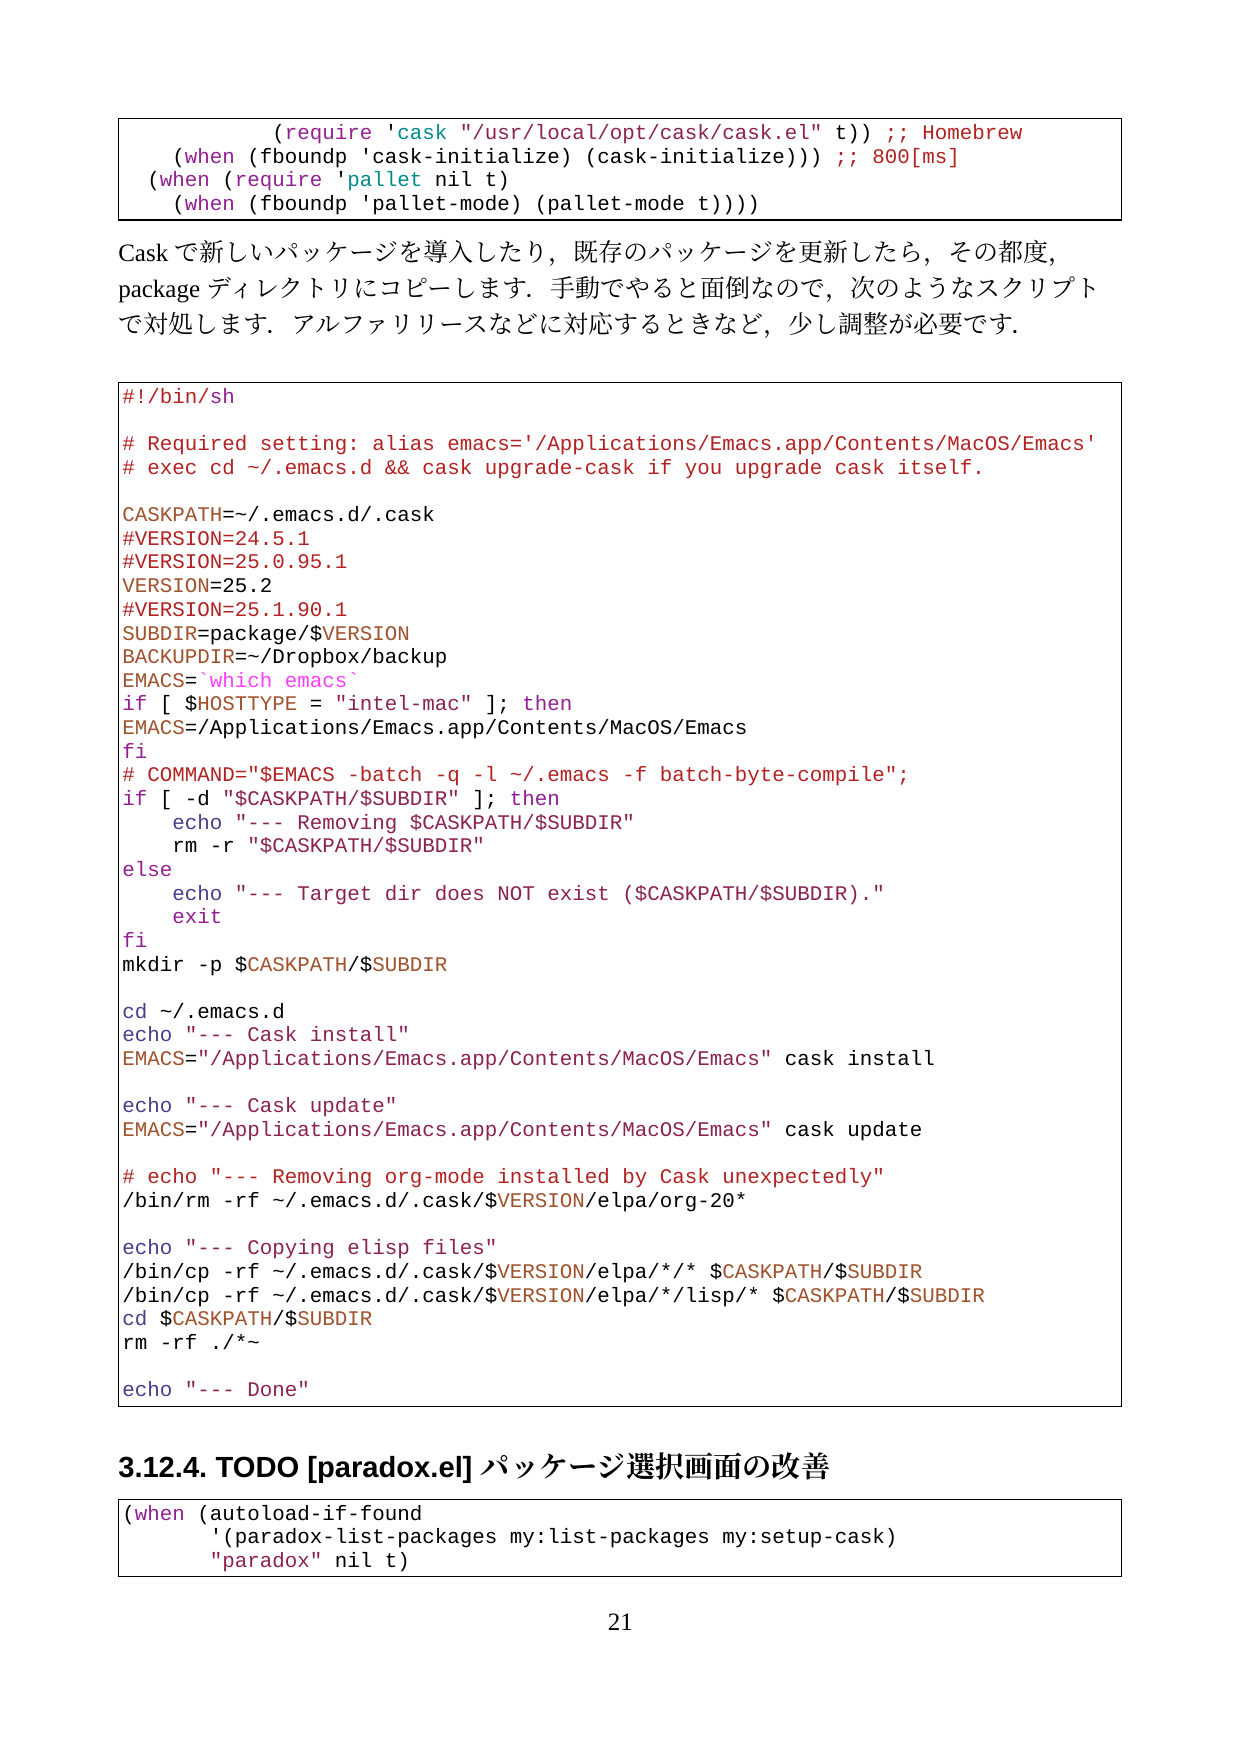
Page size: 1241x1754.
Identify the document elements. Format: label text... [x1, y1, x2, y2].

text /bin/cp -rf ~/.emacs.d/.cask/$VERSION/elpa/*/lisp/* $CASKPATH/$SUBDIR [119, 1281, 1121, 1304]
text echo "--- Done" [119, 1375, 1121, 1406]
text # echo "--- Removing org-mode installed by Cask unexpectedly" [119, 1162, 1121, 1186]
text (when (require 'pallet nil t) [119, 165, 1121, 189]
text echo "--- Copying elisp files" [119, 1233, 1121, 1257]
text echo "--- Removing $CASKPATH/$SUBDIR" [119, 808, 1121, 831]
text "paradox" nil t) [119, 1546, 1121, 1576]
text CASKPATH=~/.emacs.d/.cask [119, 500, 1121, 524]
text '(paradox-list-packages my:list-packages my:setup-cask) [119, 1522, 1121, 1546]
text rm -r "$CASKPATH/$SUBDIR" [119, 831, 1121, 855]
subtitle TODO [paradox.el] パッケージ選択画面の改善 [118, 1444, 1122, 1486]
text (when (autoload-if-found [119, 1500, 1121, 1522]
text # COMMAND="$EMACS -batch -q -l ~/.emacs -f batch-byte-compile"; [119, 760, 1121, 784]
text # exec cd ~/.emacs.d && cask upgrade-cask if you upgrade cask itself. [119, 453, 1121, 477]
text BACKUPDIR=~/Dropbox/backup [119, 642, 1121, 666]
text #VERSION=25.1.90.1 [119, 595, 1121, 618]
text if [ -d "$CASKPATH/$SUBDIR" ]; then [119, 784, 1121, 808]
text EMACS="/Applications/Emacs.app/Contents/MacOS/Emacs" cask update [119, 1115, 1121, 1139]
text EMACS="/Applications/Emacs.app/Contents/MacOS/Emacs" cask install [119, 1044, 1121, 1068]
text if [ $HOSTTYPE = "intel-mac" ]; then [119, 689, 1121, 713]
text echo "--- Cask update" [119, 1091, 1121, 1115]
text #VERSION=25.0.95.1 [119, 548, 1121, 571]
text EMACS=/Applications/Emacs.app/Contents/MacOS/Emacs [119, 713, 1121, 737]
text cd $CASKPATH/$SUBDIR [119, 1304, 1121, 1328]
text exit [119, 902, 1121, 926]
text # Required setting: alias emacs='/Applications/Emacs.app/Contents/MacOS/Emacs' [119, 429, 1121, 453]
text cd ~/.emacs.d [119, 997, 1121, 1021]
text echo "--- Target dir does NOT exist ($CASKPATH/$SUBDIR)." [119, 879, 1121, 902]
text echo "--- Cask install" [119, 1021, 1121, 1044]
text #!/bin/sh [119, 383, 1121, 406]
text #VERSION=24.5.1 [119, 524, 1121, 548]
text mkdir -p $CASKPATH/$SUBDIR [119, 949, 1121, 973]
text VERSION=25.2 [119, 571, 1121, 595]
text Cask で新しいパッケージを導入したり，既存のパッケージを更新したら，その都度，package ディレクトリにコピーします．手動でやると面倒なので，次のようなスクリプトで対処します．アルファリリースなどに対応するときなど，少し調整が必要です． [118, 233, 1122, 369]
text (when (fboundp 'cask-initialize) (cask-initialize))) ;; 800[ms] [119, 142, 1121, 165]
text SUBDIR=package/$VERSION [119, 618, 1121, 642]
text EMACS=`which emacs` [119, 666, 1121, 689]
text rm -rf ./*~ [119, 1328, 1121, 1352]
text /bin/rm -rf ~/.emacs.d/.cask/$VERSION/elpa/org-20* [119, 1186, 1121, 1210]
text else [119, 855, 1121, 879]
text /bin/cp -rf ~/.emacs.d/.cask/$VERSION/elpa/*/* $CASKPATH/$SUBDIR [119, 1257, 1121, 1281]
text (when (fboundp 'pallet-mode) (pallet-mode t)))) [119, 189, 1121, 219]
text fi [119, 737, 1121, 760]
text (require 'cask "/usr/local/opt/cask/cask.el" t)) ;; Homebrew [119, 119, 1121, 142]
text fi [119, 926, 1121, 949]
